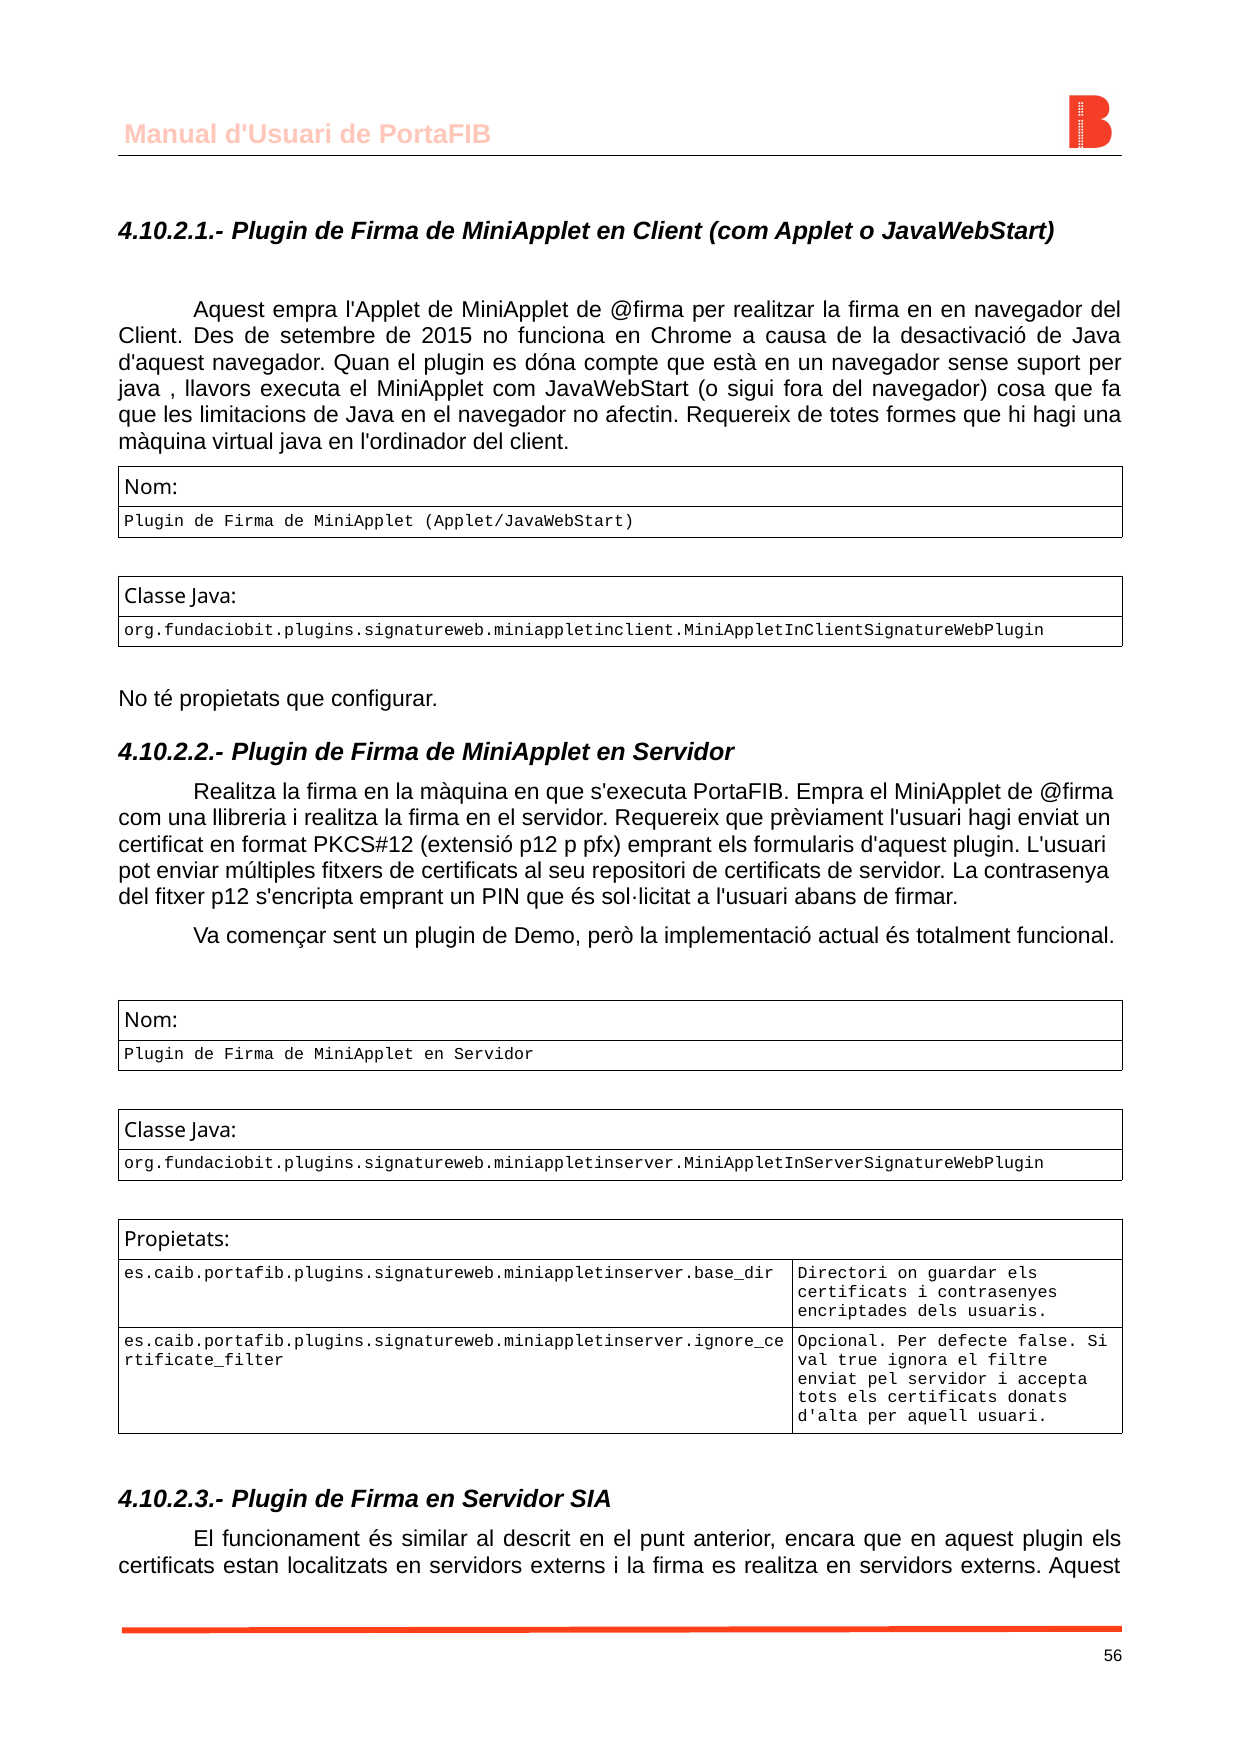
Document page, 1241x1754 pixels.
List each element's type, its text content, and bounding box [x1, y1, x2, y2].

table_cell org.fundaciobit.plugins.signatureweb.miniappletinclient.MiniAppletInClientSignatureWebPlugin [119, 617, 1122, 646]
table_cell Directori on guardar els certificats i contrasenyes encriptades dels usuaris. [793, 1260, 1122, 1327]
subtitle Plugin de Firma en Servidor SIA [118, 1484, 1122, 1513]
table_header Classe Java: [119, 1110, 1122, 1149]
table_header Propietats: [119, 1220, 1122, 1258]
subtitle Plugin de Firma de MiniApplet en Client (com Applet o JavaWebStart) [118, 216, 1122, 244]
picture [1063, 94, 1117, 150]
table_header Nom: [119, 1001, 1122, 1040]
table_cell Plugin de Firma de MiniApplet (Applet/JavaWebStart) [119, 507, 1122, 537]
table_cell Opcional. Per defecte false. Si val true ignora el filtre enviat pel servidor i accepta tots els certificats donats d'alta per aquell usuari. [793, 1328, 1122, 1432]
text Realitza la firma en la màquina en que s'executa PortaFIB. Empra el MiniApplet de @firma com una llibreria i realitza la firma en el servidor. Requereix que prèviament l'usuari hagi enviat un certificat en format PKCS#12 (extensió p12 p pfx) emprant els formularis d'aquest plugin. L'usuari pot enviar múltiples fitxers de certificats al seu repositori de certificats de servidor. La contrasenya del fitxer p12 s'encripta emprant un PIN que és sol·licitat a l'usuari abans de firmar. [118, 778, 1122, 909]
subtitle Plugin de Firma de MiniApplet en Servidor [118, 737, 1122, 765]
text El funcionament és similar al descrit en el punt anterior, encara que en aquest plugin els certificats estan localitzats en servidors externs i la firma es realitza en servidors externs. Aquest [118, 1525, 1122, 1578]
table_header Nom: [119, 467, 1122, 506]
table_cell es.caib.portafib.plugins.signatureweb.miniappletinserver.base_dir [119, 1260, 792, 1327]
table_header Classe Java: [119, 577, 1122, 616]
table_cell org.fundaciobit.plugins.signatureweb.miniappletinserver.MiniAppletInServerSignatureWebPlugin [119, 1150, 1122, 1179]
table_cell Plugin de Firma de MiniApplet en Servidor [119, 1041, 1122, 1070]
text No té propietats que configurar. [118, 685, 1122, 712]
text Va començar sent un plugin de Demo, però la implementació actual és totalment funcional. [118, 922, 1122, 948]
table_cell es.caib.portafib.plugins.signatureweb.miniappletinserver.ignore_certificate_filter [119, 1328, 792, 1432]
text Aquest empra l'Applet de MiniApplet de @firma per realitzar la firma en en navegador del Client. Des de setembre de 2015 no funciona en Chrome a causa de la desactivació de Java d'aquest navegador. Quan el plugin es dóna compte que està en un navegador sense suport per java , llavors executa el MiniApplet com JavaWebStart (o sigui fora del navegador) cosa que fa que les limitacions de Java en el navegador no afectin. Requereix de totes formes que hi hagi una màquina virtual java en l'ordinador del client. [118, 296, 1122, 454]
